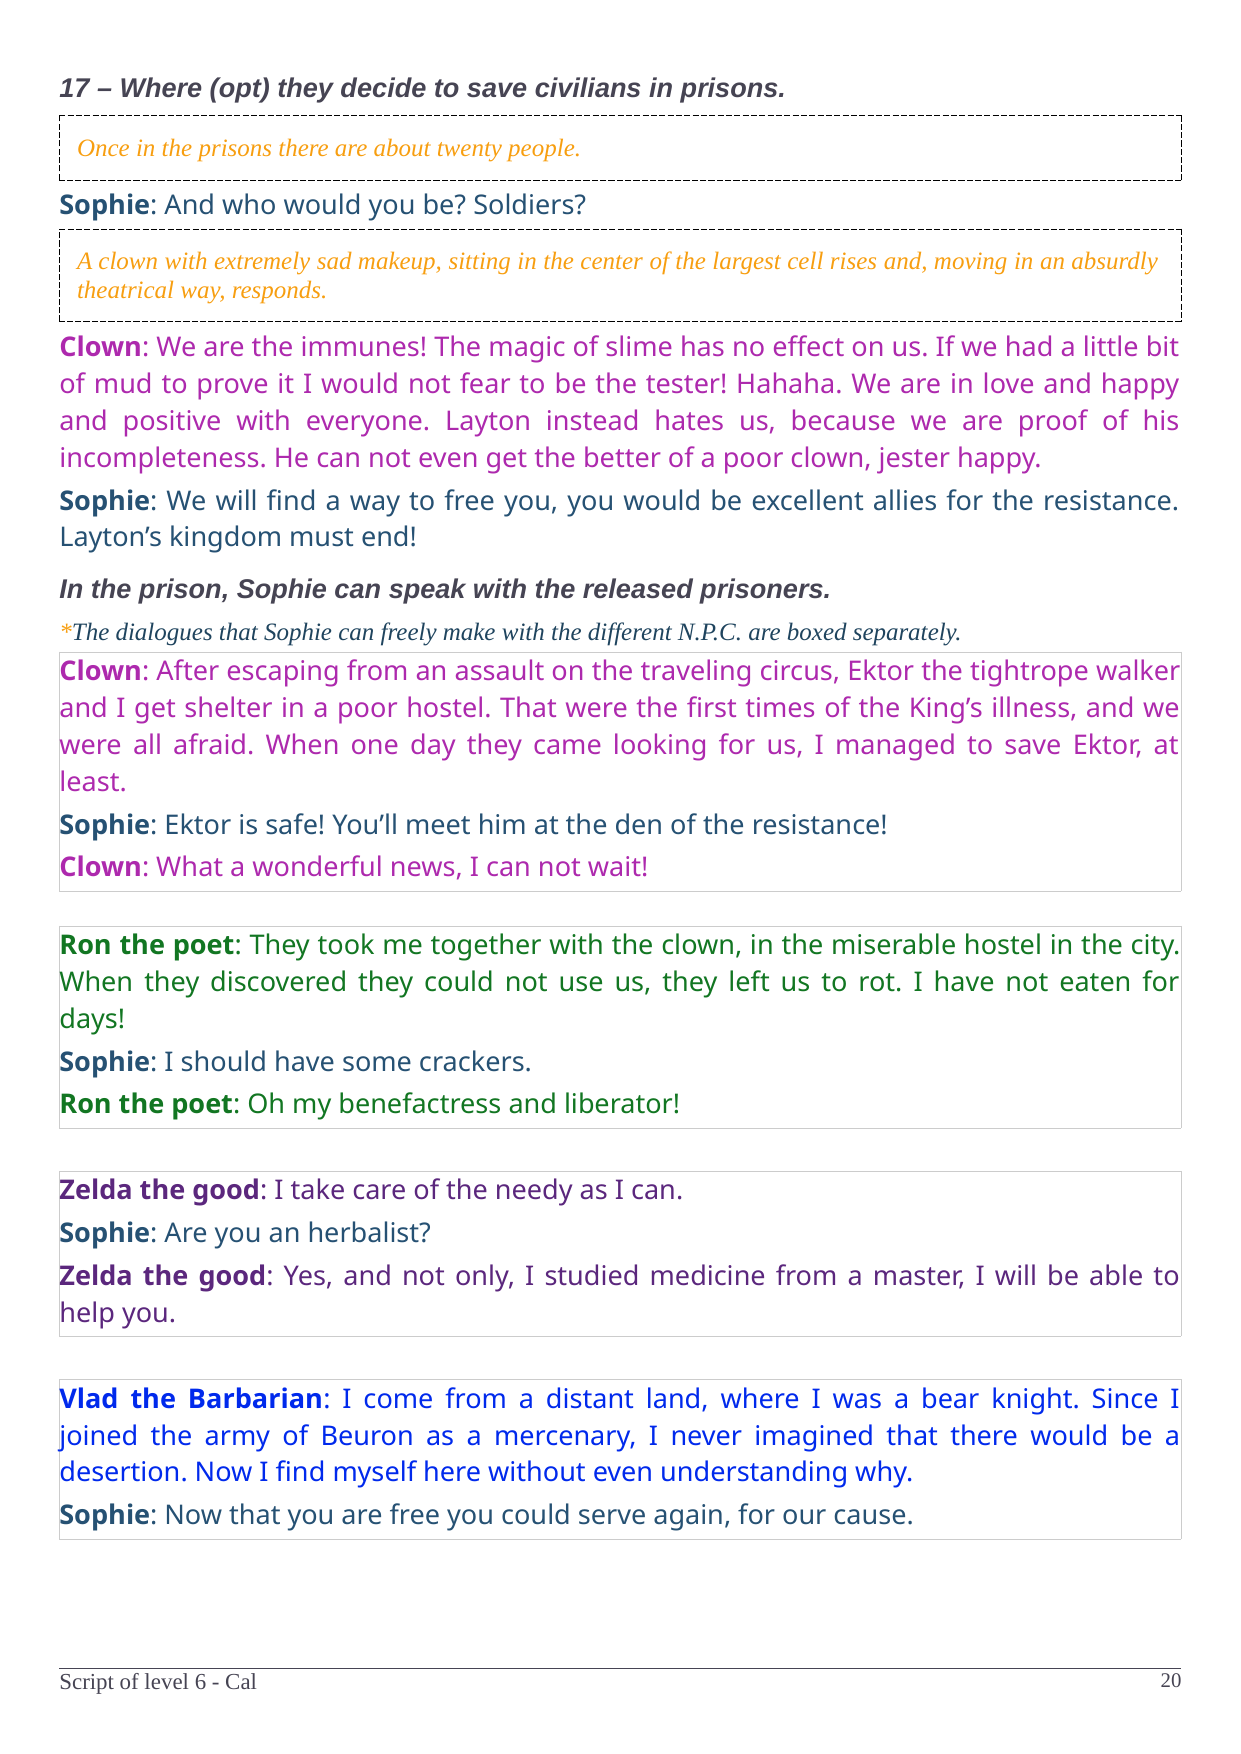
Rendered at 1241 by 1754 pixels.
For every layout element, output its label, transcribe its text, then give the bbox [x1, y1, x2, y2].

text Sophie: And who would you be? Soldiers? [59, 186, 1181, 222]
table_header Zelda the good: I take care of the needy as I can. Sophie: Are you an herbalist? Zelda the good: Yes, and not only, I studied medicine from a master, I will be able to help you. [60, 1172, 1181, 1336]
subtitle In the prison, Sophie can speak with the released prisoners. [59, 573, 1181, 604]
text Sophie: We will find a way to free you, you would be excellent allies for the resistance. Layton’s kingdom must end! [59, 481, 1181, 555]
text A clown with extremely sad makeup, sitting in the center of the largest cell rises and, moving in an absurdly theatrical way, responds. [59, 228, 1181, 322]
text *The dialogues that Sophie can freely make with the different N.P.C. are boxed separately. [59, 617, 1181, 646]
table_header Ron the poet: They took me together with the clown, in the miserable hostel in the city. When they discovered they could not use us, they left us to rot. I have not eaten for days! Sophie: I should have some crackers. Ron the poet: Oh my benefactress and liberator! [60, 927, 1181, 1128]
text Clown: We are the immunes! The magic of slime has no effect on us. If we had a little bit of mud to prove it I would not fear to be the tester! Hahaha. We are in love and happy and positive with everyone. Layton instead hates us, because we are proof of his incompleteness. He can not even get the better of a poor clown, jester happy. [59, 327, 1181, 475]
table_header Clown: After escaping from an assault on the traveling circus, Ektor the tightrope walker and I get shelter in a poor hostel. That were the first times of the King’s illness, and we were all afraid. When one day they came looking for us, I managed to save Ektor, at least. Sophie: Ektor is safe! You’ll meet him at the den of the resistance! Clown: What a wonderful news, I can not wait! [60, 653, 1181, 891]
text Once in the prisons there are about twenty people. [59, 115, 1181, 180]
table_header Vlad the Barbarian: I come from a distant land, where I was a bear knight. Since I joined the army of Beuron as a mercenary, I never imagined that there would be a desertion. Now I find myself here without even understanding why. Sophie: Now that you are free you could serve again, for our cause. [60, 1380, 1181, 1538]
subtitle 17 – Where (opt) they decide to save civilians in prisons. [59, 72, 1181, 103]
